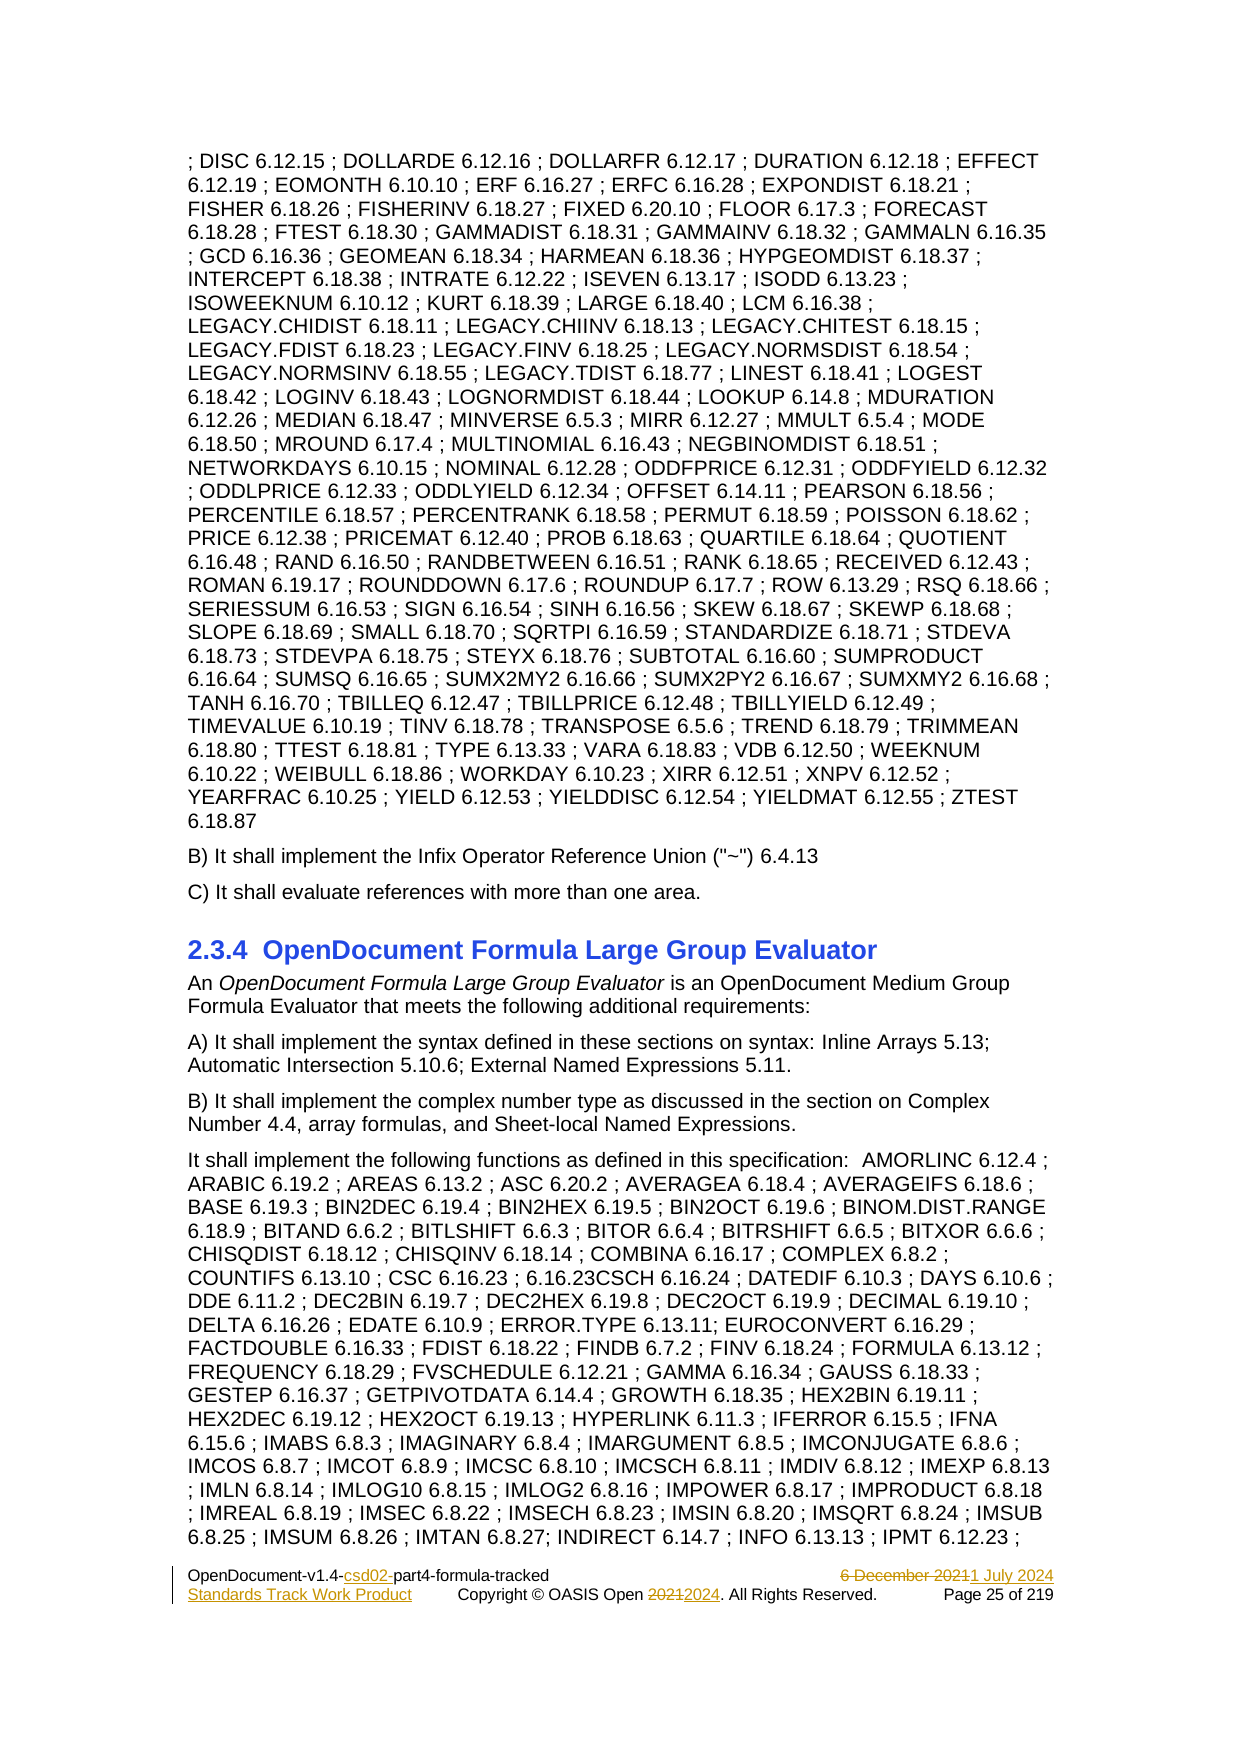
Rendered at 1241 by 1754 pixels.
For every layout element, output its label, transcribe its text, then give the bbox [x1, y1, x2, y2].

list It shall implement the Infix Operator Reference Union ("~") 6.4.13 [187, 845, 1053, 868]
subtitle OpenDocument Formula Large Group Evaluator [187, 935, 1053, 965]
list It shall evaluate references with more than one area. [187, 880, 1053, 904]
list It shall implement the syntax defined in these sections on syntax: Inline Arrays 5.13; Automatic Intersection 5.10.6; External Named Expressions 5.11. [187, 1030, 1053, 1077]
list It shall implement the complex number type as discussed in the section on Complex Number 4.4, array formulas, and Sheet-local Named Expressions. [187, 1089, 1053, 1136]
text It shall implement the following functions as defined in this specification: AMORLINC 6.12.4 ; ARABIC 6.19.2 ; AREAS 6.13.2 ; ASC 6.20.2 ; AVERAGEA 6.18.4 ; AVERAGEIFS 6.18.6 ; BASE 6.19.3 ; BIN2DEC 6.19.4 ; BIN2HEX 6.19.5 ; BIN2OCT 6.19.6 ; BINOM.DIST.RANGE 6.18.9 ; BITAND 6.6.2 ; BITLSHIFT 6.6.3 ; BITOR 6.6.4 ; BITRSHIFT 6.6.5 ; BITXOR 6.6.6 ; CHISQDIST 6.18.12 ; CHISQINV 6.18.14 ; COMBINA 6.16.17 ; COMPLEX 6.8.2 ; COUNTIFS 6.13.10 ; CSC 6.16.23 ; 6.16.23CSCH 6.16.24 ; DATEDIF 6.10.3 ; DAYS 6.10.6 ; DDE 6.11.2 ; DEC2BIN 6.19.7 ; DEC2HEX 6.19.8 ; DEC2OCT 6.19.9 ; DECIMAL 6.19.10 ; DELTA 6.16.26 ; EDATE 6.10.9 ; ERROR.TYPE 6.13.11; EUROCONVERT 6.16.29 ; FACTDOUBLE 6.16.33 ; FDIST 6.18.22 ; FINDB 6.7.2 ; FINV 6.18.24 ; FORMULA 6.13.12 ; FREQUENCY 6.18.29 ; FVSCHEDULE 6.12.21 ; GAMMA 6.16.34 ; GAUSS 6.18.33 ; GESTEP 6.16.37 ; GETPIVOTDATA 6.14.4 ; GROWTH 6.18.35 ; HEX2BIN 6.19.11 ; HEX2DEC 6.19.12 ; HEX2OCT 6.19.13 ; HYPERLINK 6.11.3 ; IFERROR 6.15.5 ; IFNA 6.15.6 ; IMABS 6.8.3 ; IMAGINARY 6.8.4 ; IMARGUMENT 6.8.5 ; IMCONJUGATE 6.8.6 ; IMCOS 6.8.7 ; IMCOT 6.8.9 ; IMCSC 6.8.10 ; IMCSCH 6.8.11 ; IMDIV 6.8.12 ; IMEXP 6.8.13 ; IMLN 6.8.14 ; IMLOG10 6.8.15 ; IMLOG2 6.8.16 ; IMPOWER 6.8.17 ; IMPRODUCT 6.8.18 ; IMREAL 6.8.19 ; IMSEC 6.8.22 ; IMSECH 6.8.23 ; IMSIN 6.8.20 ; IMSQRT 6.8.24 ; IMSUB 6.8.25 ; IMSUM 6.8.26 ; IMTAN 6.8.27; INDIRECT 6.14.7 ; INFO 6.13.13 ; IPMT 6.12.23 ; [187, 1148, 1053, 1549]
text An OpenDocument Formula Large Group Evaluator is an OpenDocument Medium Group Formula Evaluator that meets the following additional requirements: [187, 971, 1053, 1018]
list ; DISC 6.12.15 ; DOLLARDE 6.12.16 ; DOLLARFR 6.12.17 ; DURATION 6.12.18 ; EFFECT 6.12.19 ; EOMONTH 6.10.10 ; ERF 6.16.27 ; ERFC 6.16.28 ; EXPONDIST 6.18.21 ; FISHER 6.18.26 ; FISHERINV 6.18.27 ; FIXED 6.20.10 ; FLOOR 6.17.3 ; FORECAST 6.18.28 ; FTEST 6.18.30 ; GAMMADIST 6.18.31 ; GAMMAINV 6.18.32 ; GAMMALN 6.16.35 ; GCD 6.16.36 ; GEOMEAN 6.18.34 ; HARMEAN 6.18.36 ; HYPGEOMDIST 6.18.37 ; INTERCEPT 6.18.38 ; INTRATE 6.12.22 ; ISEVEN 6.13.17 ; ISODD 6.13.23 ; ISOWEEKNUM 6.10.12 ; KURT 6.18.39 ; LARGE 6.18.40 ; LCM 6.16.38 ; LEGACY.CHIDIST 6.18.11 ; LEGACY.CHIINV 6.18.13 ; LEGACY.CHITEST 6.18.15 ; LEGACY.FDIST 6.18.23 ; LEGACY.FINV 6.18.25 ; LEGACY.NORMSDIST 6.18.54 ; LEGACY.NORMSINV 6.18.55 ; LEGACY.TDIST 6.18.77 ; LINEST 6.18.41 ; LOGEST 6.18.42 ; LOGINV 6.18.43 ; LOGNORMDIST 6.18.44 ; LOOKUP 6.14.8 ; MDURATION 6.12.26 ; MEDIAN 6.18.47 ; MINVERSE 6.5.3 ; MIRR 6.12.27 ; MMULT 6.5.4 ; MODE 6.18.50 ; MROUND 6.17.4 ; MULTINOMIAL 6.16.43 ; NEGBINOMDIST 6.18.51 ; NETWORKDAYS 6.10.15 ; NOMINAL 6.12.28 ; ODDFPRICE 6.12.31 ; ODDFYIELD 6.12.32 ; ODDLPRICE 6.12.33 ; ODDLYIELD 6.12.34 ; OFFSET 6.14.11 ; PEARSON 6.18.56 ; PERCENTILE 6.18.57 ; PERCENTRANK 6.18.58 ; PERMUT 6.18.59 ; POISSON 6.18.62 ; PRICE 6.12.38 ; PRICEMAT 6.12.40 ; PROB 6.18.63 ; QUARTILE 6.18.64 ; QUOTIENT 6.16.48 ; RAND 6.16.50 ; RANDBETWEEN 6.16.51 ; RANK 6.18.65 ; RECEIVED 6.12.43 ; ROMAN 6.19.17 ; ROUNDDOWN 6.17.6 ; ROUNDUP 6.17.7 ; ROW 6.13.29 ; RSQ 6.18.66 ; SERIESSUM 6.16.53 ; SIGN 6.16.54 ; SINH 6.16.56 ; SKEW 6.18.67 ; SKEWP 6.18.68 ; SLOPE 6.18.69 ; SMALL 6.18.70 ; SQRTPI 6.16.59 ; STANDARDIZE 6.18.71 ; STDEVA 6.18.73 ; STDEVPA 6.18.75 ; STEYX 6.18.76 ; SUBTOTAL 6.16.60 ; SUMPRODUCT 6.16.64 ; SUMSQ 6.16.65 ; SUMX2MY2 6.16.66 ; SUMX2PY2 6.16.67 ; SUMXMY2 6.16.68 ; TANH 6.16.70 ; TBILLEQ 6.12.47 ; TBILLPRICE 6.12.48 ; TBILLYIELD 6.12.49 ; TIMEVALUE 6.10.19 ; TINV 6.18.78 ; TRANSPOSE 6.5.6 ; TREND 6.18.79 ; TRIMMEAN 6.18.80 ; TTEST 6.18.81 ; TYPE 6.13.33 ; VARA 6.18.83 ; VDB 6.12.50 ; WEEKNUM 6.10.22 ; WEIBULL 6.18.86 ; WORKDAY 6.10.23 ; XIRR 6.12.51 ; XNPV 6.12.52 ; YEARFRAC 6.10.25 ; YIELD 6.12.53 ; YIELDDISC 6.12.54 ; YIELDMAT 6.12.55 ; ZTEST 6.18.87 [187, 150, 1053, 833]
